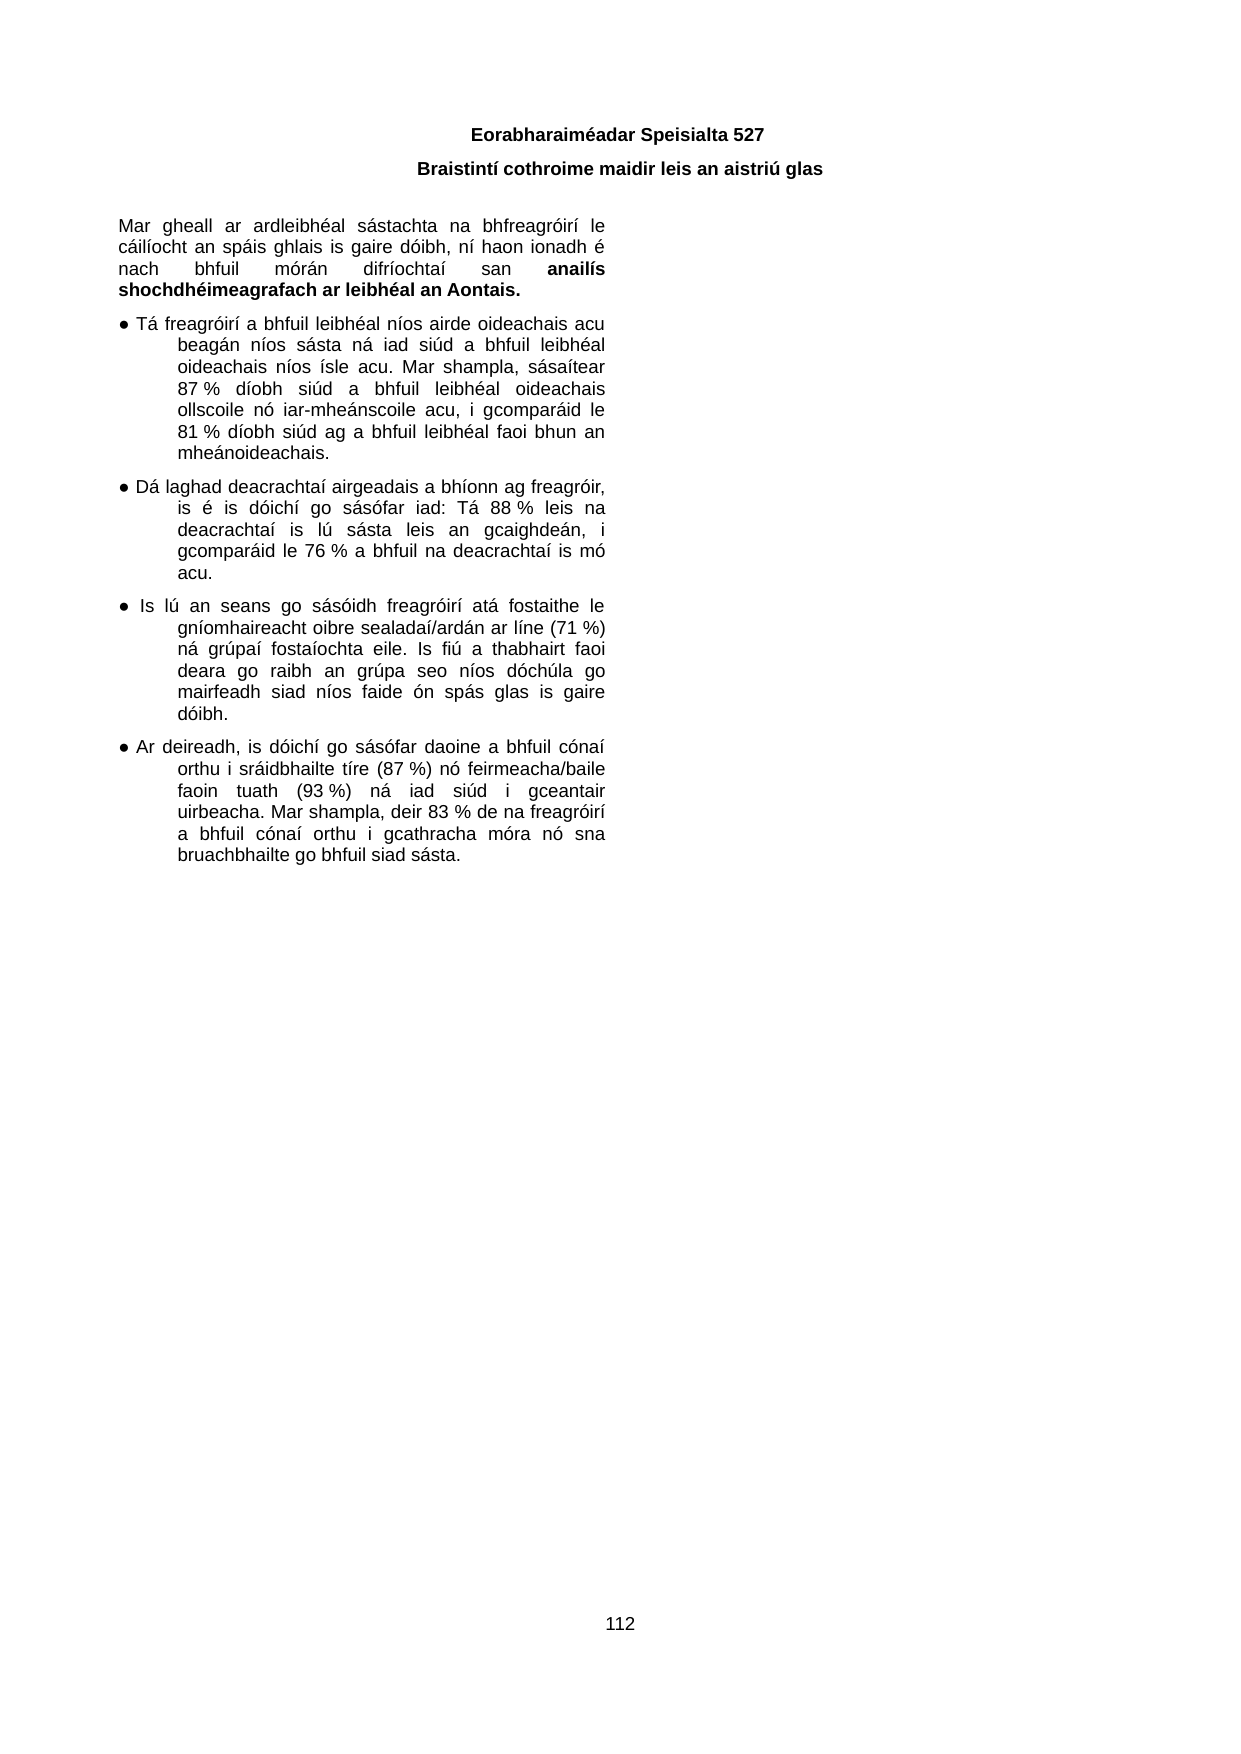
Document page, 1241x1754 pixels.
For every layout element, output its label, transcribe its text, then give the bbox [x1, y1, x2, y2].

text ● Ar deireadh, is dóichí go sásófar daoine a bhfuil cónaí orthu i sráidbhailte tíre (87 %) nó feirmeacha/baile faoin tuath (93 %) ná iad siúd i gceantair uirbeacha. Mar shampla, deir 83 % de na freagróirí a bhfuil cónaí orthu i gcathracha móra nó sna bruachbhailte go bhfuil siad sásta. [118, 736, 605, 866]
text ● Tá freagróirí a bhfuil leibhéal níos airde oideachais acu beagán níos sásta ná iad siúd a bhfuil leibhéal oideachais níos ísle acu. Mar shampla, sásaítear 87 % díobh siúd a bhfuil leibhéal oideachais ollscoile nó iar-mheánscoile acu, i gcomparáid le 81 % díobh siúd ag a bhfuil leibhéal faoi bhun an mheánoideachais. [118, 313, 605, 463]
text Mar gheall ar ardleibhéal sástachta na bhfreagróirí le cáilíocht an spáis ghlais is gaire dóibh, ní haon ionadh é nach bhfuil mórán difríochtaí san anailís shochdhéimeagrafach ar leibhéal an Aontais. [118, 214, 605, 301]
text ● Dá laghad deacrachtaí airgeadais a bhíonn ag freagróir, is é is dóichí go sásófar iad: Tá 88 % leis na deacrachtaí is lú sásta leis an gcaighdeán, i gcomparáid le 76 % a bhfuil na deacrachtaí is mó acu. [118, 475, 605, 583]
text ● Is lú an seans go sásóidh freagróirí atá fostaithe le gníomhaireacht oibre sealadaí/ardán ar líne (71 %) ná grúpaí fostaíochta eile. Is fiú a thabhairt faoi deara go raibh an grúpa seo níos dóchúla go mairfeadh siad níos faide ón spás glas is gaire dóibh. [118, 595, 605, 724]
